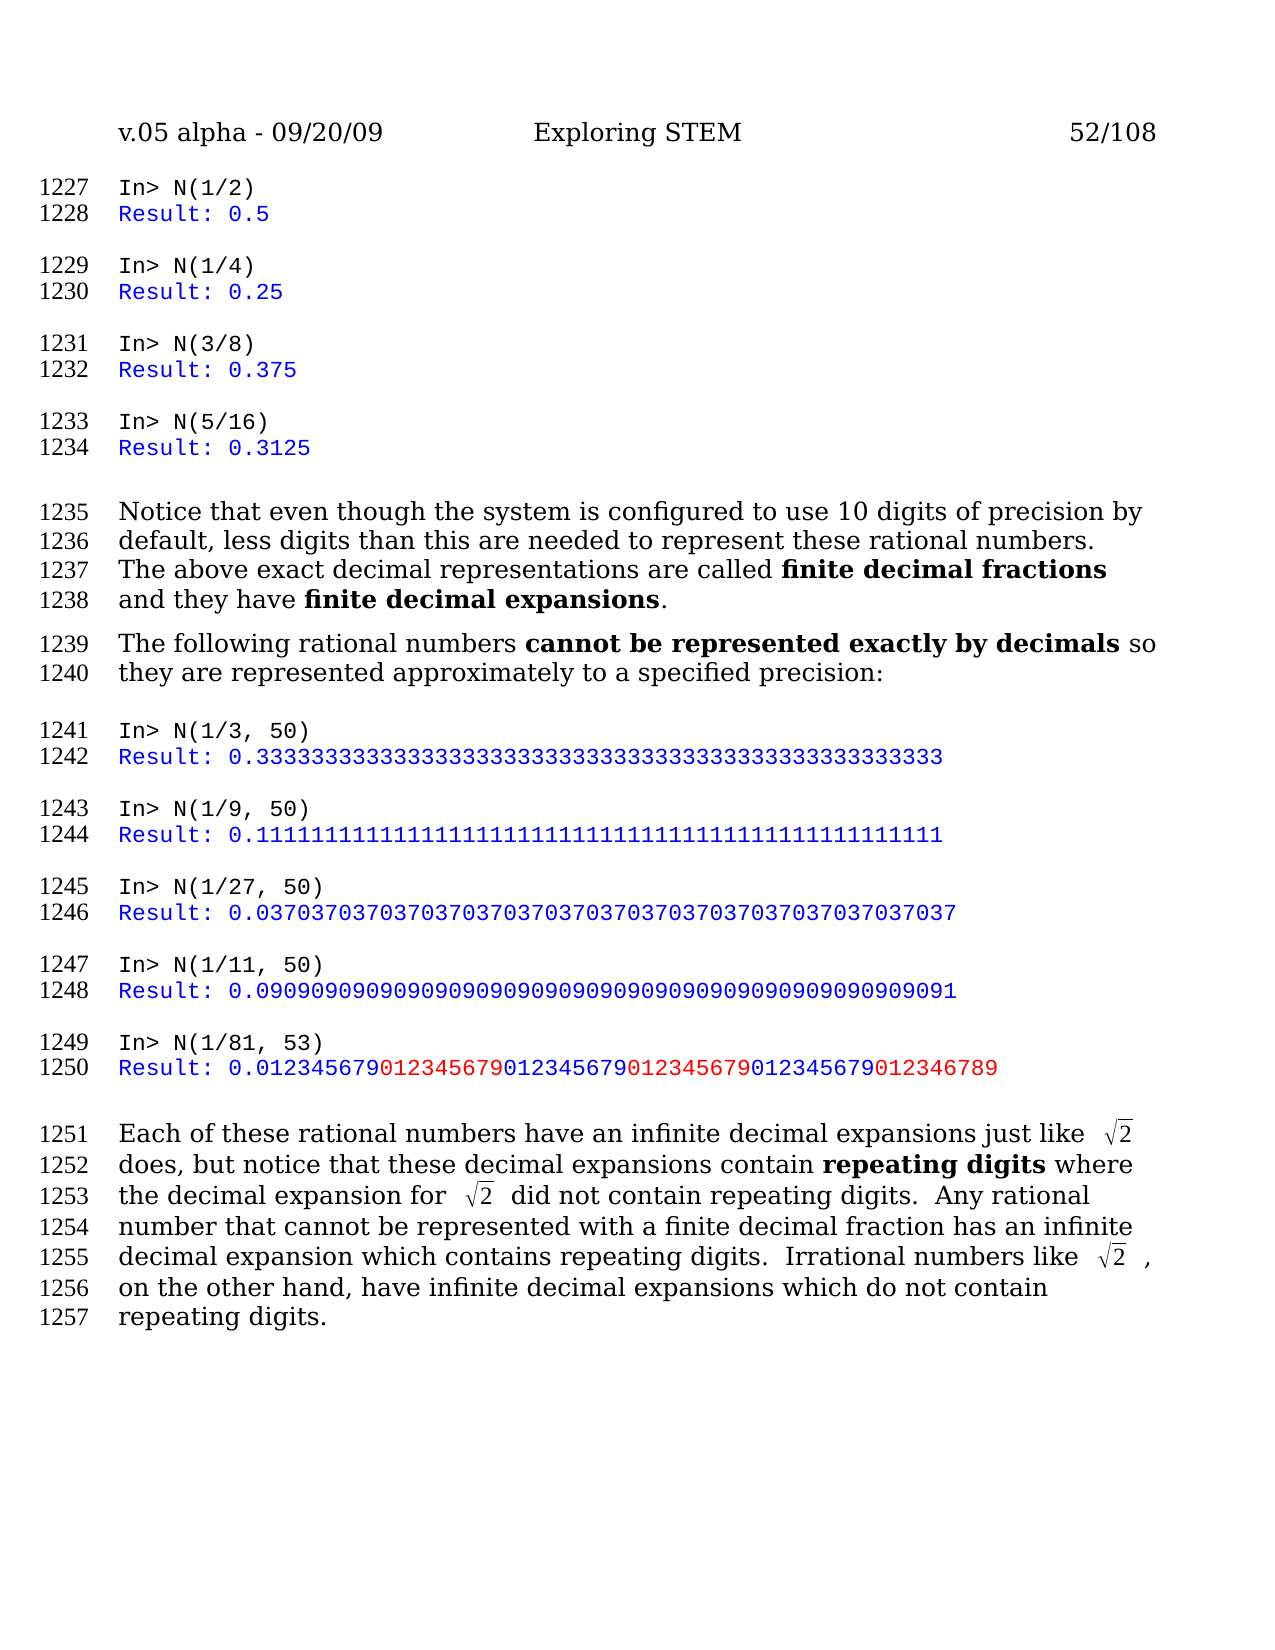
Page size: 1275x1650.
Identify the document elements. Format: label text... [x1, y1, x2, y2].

text In> N(1/3, 50) [118, 719, 1157, 746]
text Each of these rational numbers have an infinite decimal expansions just likedoes, but notice that these decimal expansions contain repeating digits where the decimal expansion fordid not contain repeating digits. Any rational number that cannot be represented with a finite decimal fraction has an infinite decimal expansion which contains repeating digits. Irrational numbers like, on the other hand, have infinite decimal expansions which do not contain repeating digits. [118, 1118, 1157, 1332]
text The following rational numbers cannot be represented exactly by decimals so they are represented approximately to a specified precision: [118, 629, 1157, 688]
text In> N(1/27, 50) [118, 875, 1157, 901]
text Result: 0.5 [118, 203, 1157, 229]
text Notice that even though the system is configured to use 10 digits of precision by default, less digits than this are needed to represent these rational numbers. The above exact decimal representations are called finite decimal fractions and they have finite decimal expansions. [118, 497, 1157, 614]
text In> N(3/8) [118, 332, 1157, 358]
text Result: 0.375 [118, 358, 1157, 384]
text Result: 0.037037037037037037037037037037037037037037037037037 [118, 901, 1157, 927]
text Result: 0.25 [118, 281, 1157, 306]
text In> N(1/2) [118, 177, 1157, 203]
text Result: 0.11111111111111111111111111111111111111111111111111 [118, 823, 1157, 849]
text Result: 0.012345679012345679012345679012345679012345679012346789 [118, 1057, 1157, 1083]
text In> N(1/11, 50) [118, 953, 1157, 979]
text In> N(5/16) [118, 410, 1157, 436]
text Result: 0.3125 [118, 436, 1157, 462]
text In> N(1/81, 53) [118, 1031, 1157, 1057]
text In> N(1/4) [118, 254, 1157, 281]
text In> N(1/9, 50) [118, 797, 1157, 823]
text Result: 0.090909090909090909090909090909090909090909090909091 [118, 979, 1157, 1005]
text Result: 0.33333333333333333333333333333333333333333333333333 [118, 746, 1157, 771]
